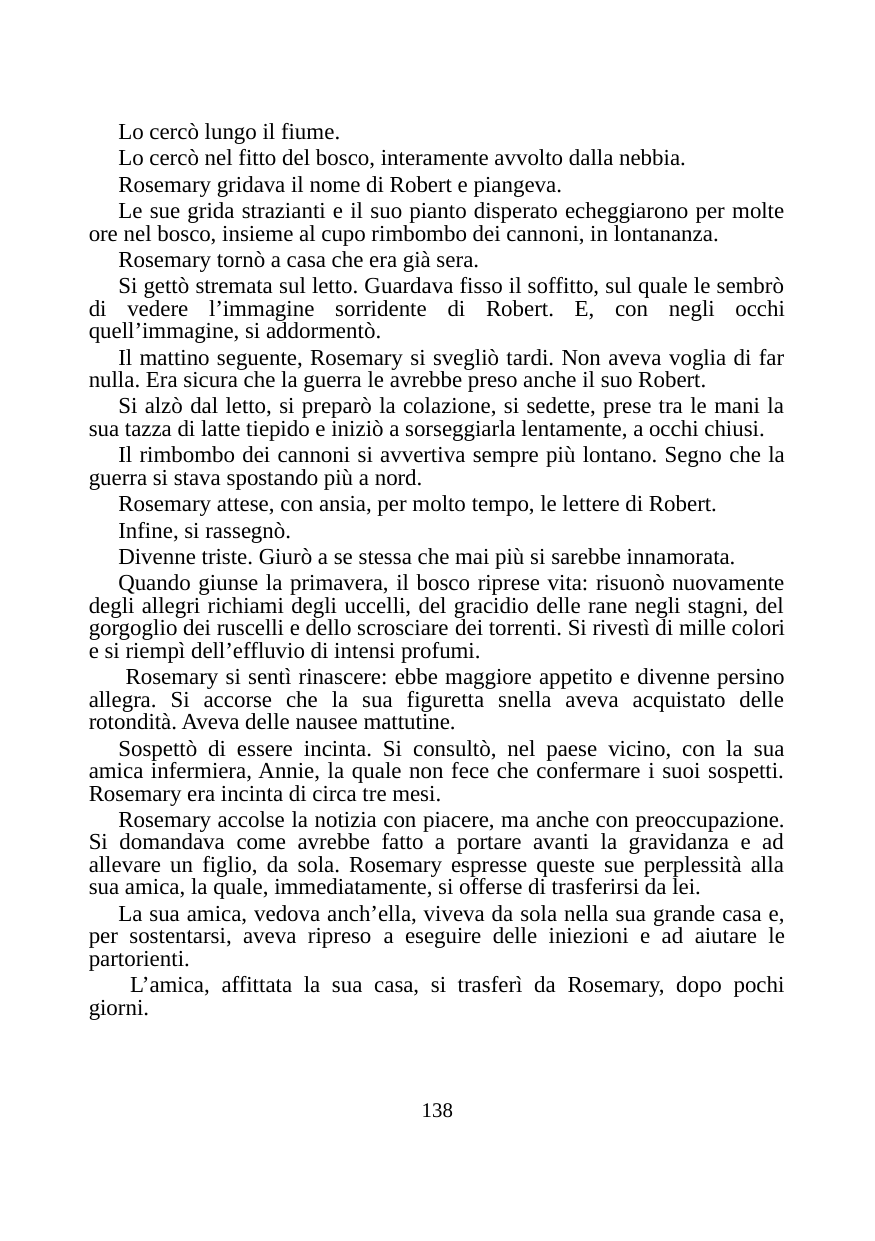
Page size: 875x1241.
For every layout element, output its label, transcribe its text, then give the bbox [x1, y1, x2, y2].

text L’amica, affittata la sua casa, si trasferì da Rosemary, dopo pochi giorni. [88, 971, 786, 1020]
text Divenne triste. Giurò a se stessa che mai più si sarebbe innamorata. [88, 543, 786, 569]
text Lo cercò lungo il fiume. [88, 118, 786, 144]
text Infine, si rassegnò. [88, 517, 786, 543]
text Lo cercò nel fitto del bosco, interamente avvolto dalla nebbia. [88, 144, 786, 171]
text Rosemary si sentì rinascere: ebbe maggiore appetito e divenne persino allegra. Si accorse che la sua figuretta snella aveva acquistato delle rotondità. Aveva delle nausee mattutine. [88, 663, 786, 734]
text Quando giunse la primavera, il bosco riprese vita: risuonò nuovamente degli allegri richiami degli uccelli, del gracidio delle rane negli stagni, del gorgoglio dei ruscelli e dello scrosciare dei torrenti. Si rivestì di mille colori e si riempì dell’effluvio di intensi profumi. [88, 569, 786, 663]
text La sua amica, vedova anch’ella, viveva da sola nella sua grande casa e, per sostentarsi, aveva ripreso a eseguire delle iniezioni e ad aiutare le partorienti. [88, 900, 786, 971]
text Si gettò stremata sul letto. Guardava fisso il soffitto, sul quale le sembrò di vedere l’immagine sorridente di Robert. E, con negli occhi quell’immagine, si addormentò. [88, 272, 786, 344]
text Sospettò di essere incinta. Si consultò, nel paese vicino, con la sua amica infermiera, Annie, la quale non fece che confermare i suoi sospetti. Rosemary era incinta di circa tre mesi. [88, 734, 786, 806]
text Rosemary tornò a casa che era già sera. [88, 246, 786, 272]
text Si alzò dal letto, si preparò la colazione, si sedette, prese tra le mani la sua tazza di latte tiepido e iniziò a sorseggiarla lentamente, a occhi chiusi. [88, 393, 786, 441]
text Il rimbombo dei cannoni si avvertiva sempre più lontano. Segno che la guerra si stava spostando più a nord. [88, 441, 786, 490]
text Il mattino seguente, Rosemary si svegliò tardi. Non aveva voglia di far nulla. Era sicura che la guerra le avrebbe preso anche il suo Robert. [88, 344, 786, 393]
text Rosemary gridava il nome di Robert e piangeva. [88, 171, 786, 197]
text Le sue grida strazianti e il suo pianto disperato echeggiarono per molte ore nel bosco, insieme al cupo rimbombo dei cannoni, in lontananza. [88, 197, 786, 246]
text Rosemary accolse la notizia con piacere, ma anche con preoccupazione. Si domandava come avrebbe fatto a portare avanti la gravidanza e ad allevare un figlio, da sola. Rosemary espresse queste sue perplessità alla sua amica, la quale, immediatamente, si offerse di trasferirsi da lei. [88, 806, 786, 900]
text Rosemary attese, con ansia, per molto tempo, le lettere di Robert. [88, 490, 786, 517]
